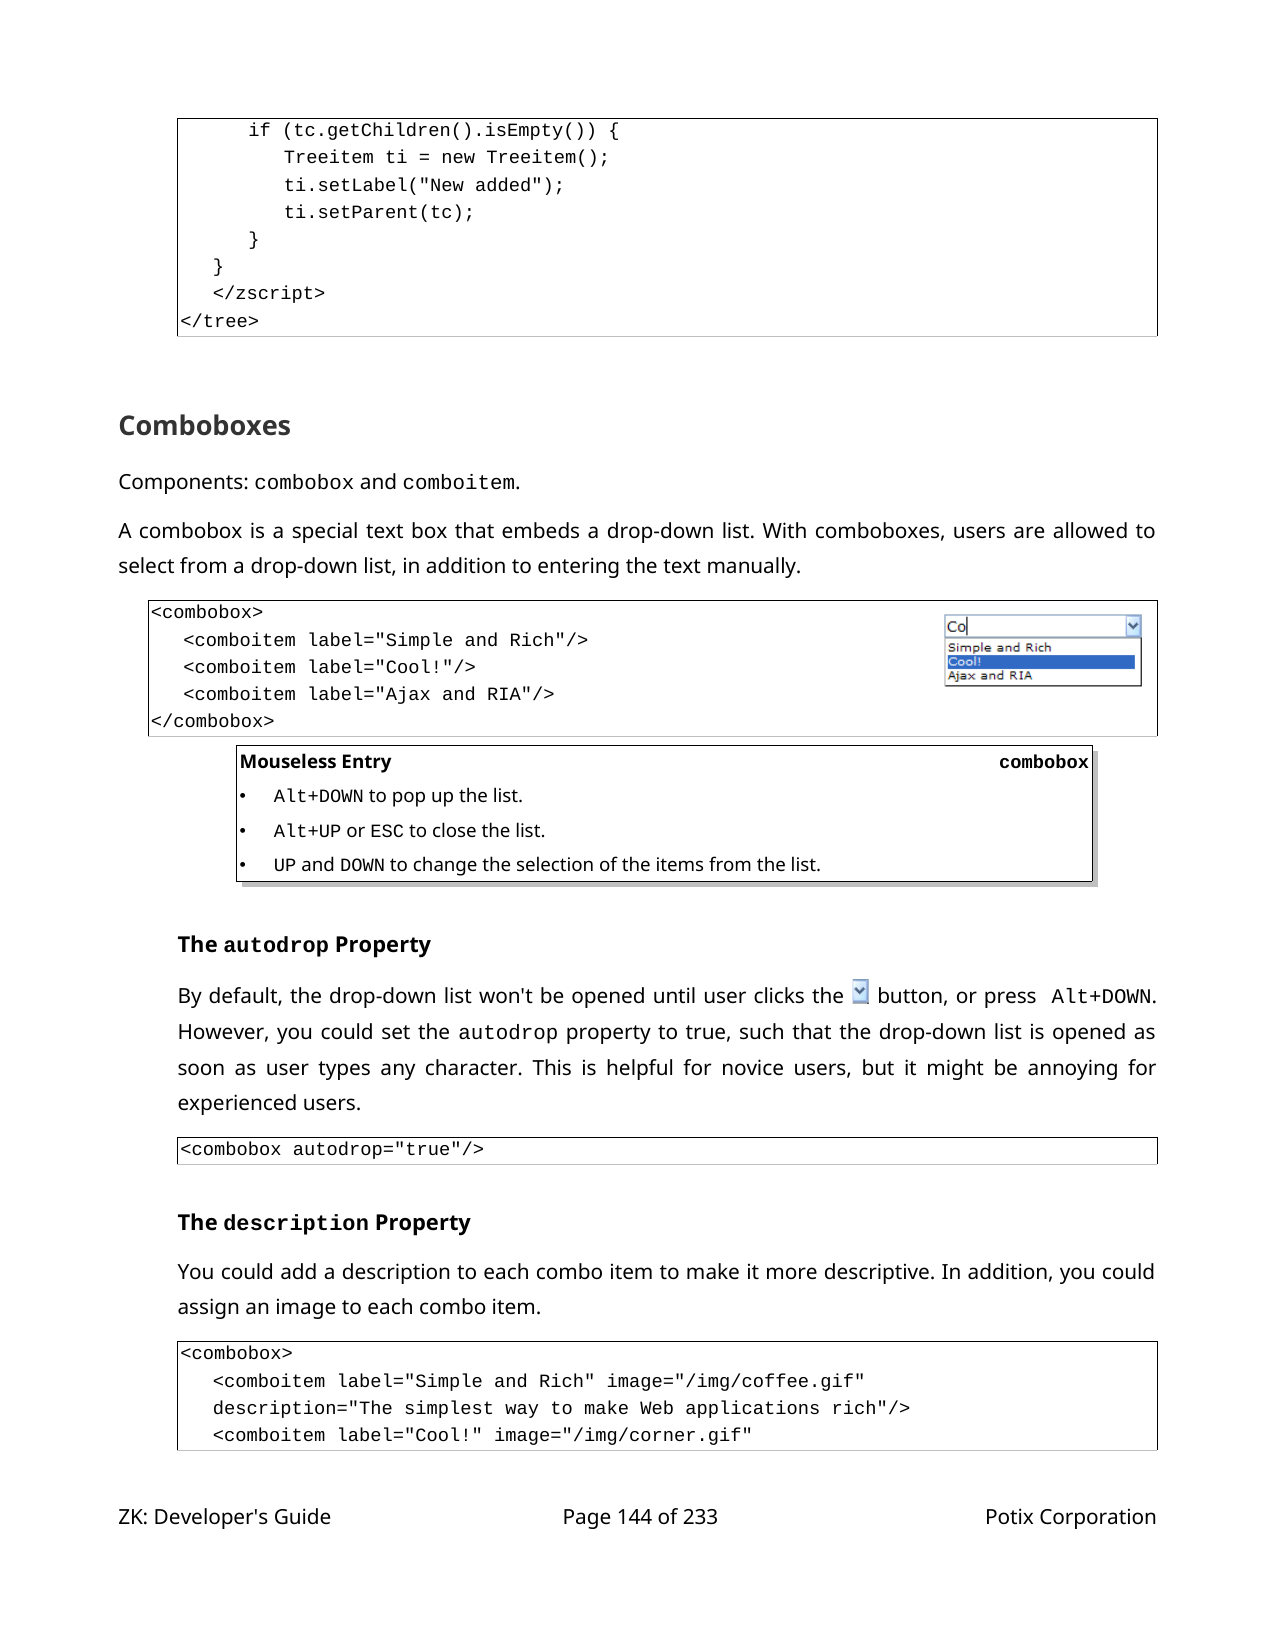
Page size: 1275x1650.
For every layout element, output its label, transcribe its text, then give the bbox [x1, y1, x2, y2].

text You could add a description to each combo item to make it more descriptive. In addition, you could assign an image to each combo item. [177, 1257, 1157, 1321]
text } [178, 227, 1157, 251]
text ti.setLabel("New added"); [178, 172, 1157, 197]
list UP and DOWN to change the selection of the items from the list. [237, 849, 1092, 881]
text By default, the drop-down list won't be opened until user clicks the button, or press Alt+DOWN. However, you could set the autodrop property to true, such that the drop-down list is opened as soon as user types any character. This is helpful for novice users, but it might be annoying for experienced users. [177, 980, 1157, 1116]
text Components: combobox and comboitem. [118, 467, 1157, 496]
list Alt+DOWN to pop up the list. [237, 780, 1092, 808]
text Mouseless Entry combobox [237, 746, 1092, 774]
list Alt+UP or ESC to close the list. [237, 814, 1092, 843]
text </combobox> [149, 709, 1157, 736]
text <comboitem label="Simple and Rich" image="/img/coffee.gif" [178, 1368, 1157, 1393]
text if (tc.getChildren().isEmpty()) { [178, 119, 1157, 142]
text description="The simplest way to make Web applications rich"/> [178, 1396, 1157, 1420]
text <combobox> [149, 601, 1157, 624]
text <comboitem label="Cool!"/> [149, 654, 941, 679]
text </zscript> [178, 281, 1157, 306]
text <comboitem label="Cool!" image="/img/corner.gif" [178, 1423, 1157, 1450]
picture [852, 979, 870, 1004]
text <combobox> [178, 1342, 1157, 1366]
text Treeitem ti = new Treeitem(); [178, 145, 1157, 169]
text <comboitem label="Ajax and RIA"/> [149, 682, 1157, 706]
subtitle The autodrop Property [177, 929, 1157, 959]
text <combobox autodrop="true"/> [178, 1138, 1157, 1164]
subtitle The description Property [177, 1206, 1157, 1237]
subtitle Comboboxes [118, 407, 1157, 443]
text A combobox is a special text box that embeds a drop-down list. With comboboxes, users are allowed to select from a drop-down list, in addition to entering the text manually. [118, 516, 1157, 579]
text ti.setParent(tc); [178, 200, 1157, 224]
text <comboitem label="Simple and Rich"/> [149, 627, 941, 652]
text </tree> [178, 308, 1157, 336]
text } [178, 254, 1157, 278]
picture [941, 612, 1150, 690]
